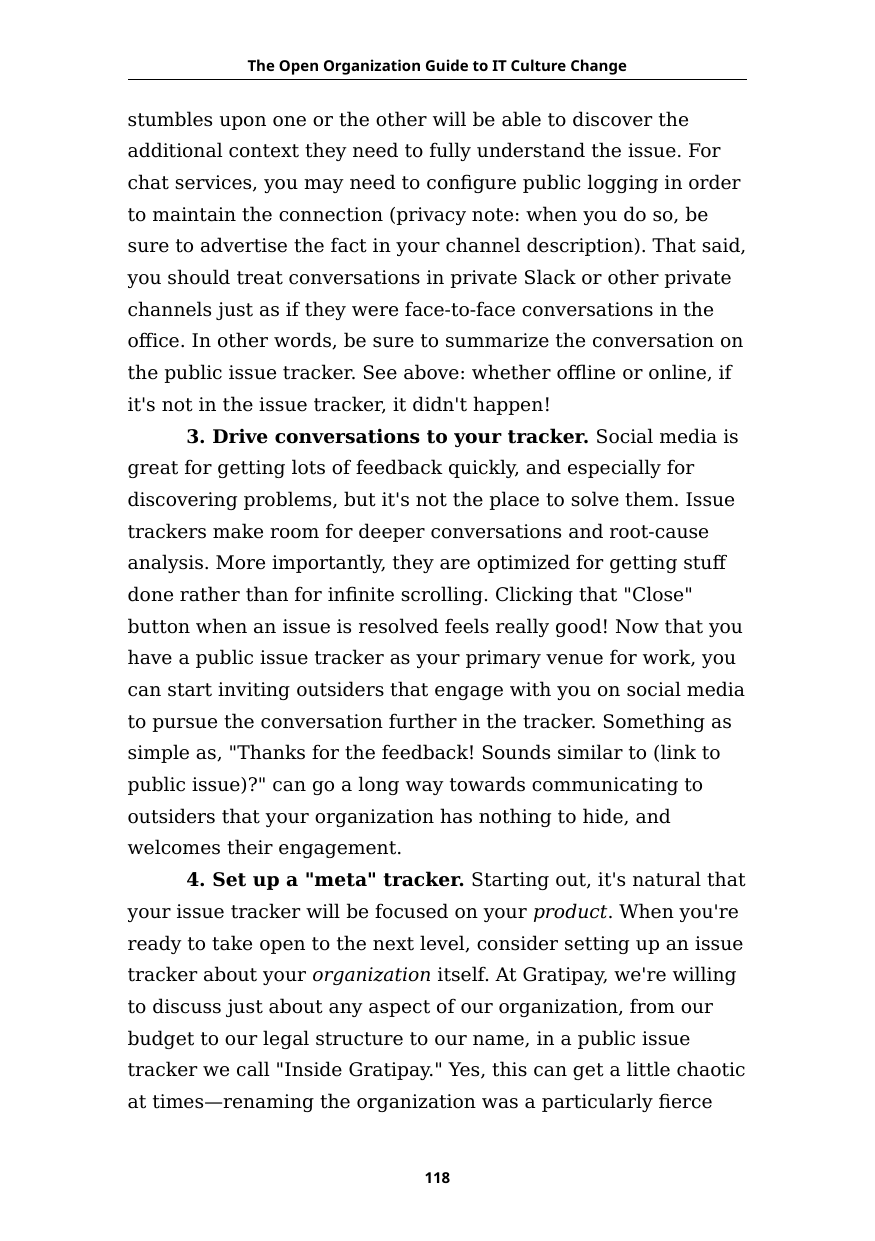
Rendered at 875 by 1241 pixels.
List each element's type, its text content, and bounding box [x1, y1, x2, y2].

text 4. Set up a "meta" tracker. Starting out, it's natural that your issue tracker will be focused on your product. When you're ready to take open to the next level, consider setting up an issue tracker about your organization itself. At Gratipay, we're willing to discuss just about any aspect of our organization, from our budget to our legal structure to our name, in a public issue tracker we call "Inside Gratipay." Yes, this can get a little chaotic at times—renaming the organization was a particularly fierce [127, 869, 747, 1113]
text 3. Drive conversations to your tracker. Social media is great for getting lots of feedback quickly, and especially for discovering problems, but it's not the place to solve them. Issue trackers make room for deeper conversations and root-cause analysis. More importantly, they are optimized for getting stuff done rather than for infinite scrolling. Clicking that "Close" button when an issue is resolved feels really good! Now that you have a public issue tracker as your primary venue for work, you can start inviting outsiders that engage with you on social media to pursue the conversation further in the tracker. Something as simple as, "Thanks for the feedback! Sounds similar to (link to public issue)?" can go a long way towards communicating to outsiders that your organization has nothing to hide, and welcomes their engagement. [127, 425, 747, 859]
text stumbles upon one or the other will be able to discover the additional context they need to fully understand the issue. For chat services, you may need to configure public logging in order to maintain the connection (privacy note: when you do so, be sure to advertise the fact in your channel description). That said, you should treat conversations in private Slack or other private channels just as if they were face-to-face conversations in the office. In other words, be sure to summarize the conversation on the public issue tracker. See above: whether offline or online, if it's not in the issue tracker, it didn't happen! [127, 109, 747, 416]
